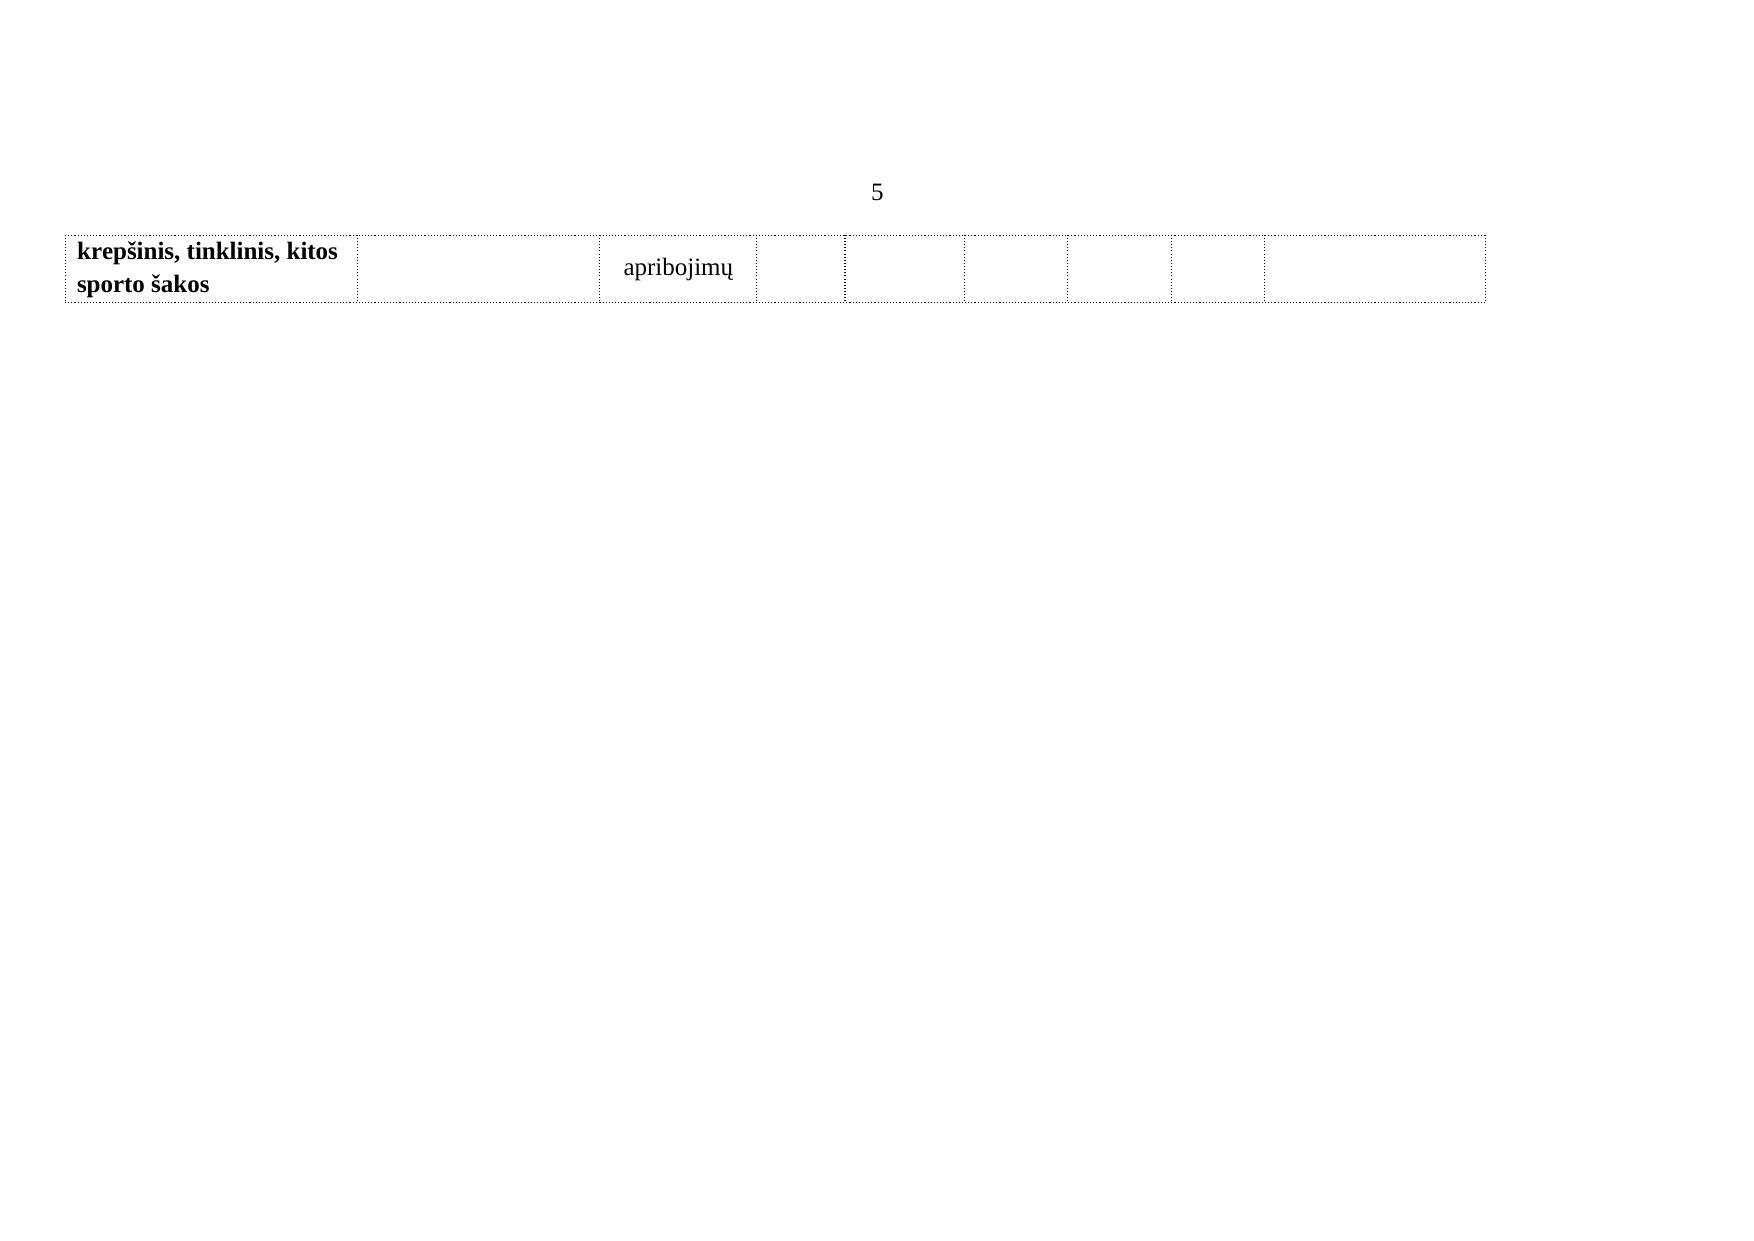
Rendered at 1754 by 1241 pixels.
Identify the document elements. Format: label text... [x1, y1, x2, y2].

table_cell [358, 235, 600, 302]
table_cell [1264, 235, 1486, 302]
table_cell apribojimų [600, 235, 756, 302]
table_cell krepšinis, tinklinis, kitos sporto šakos [66, 235, 358, 302]
table_cell [964, 235, 1068, 302]
table_cell [1068, 235, 1171, 302]
table_cell [1171, 235, 1264, 302]
table_cell [845, 235, 964, 302]
table_cell [756, 235, 845, 302]
